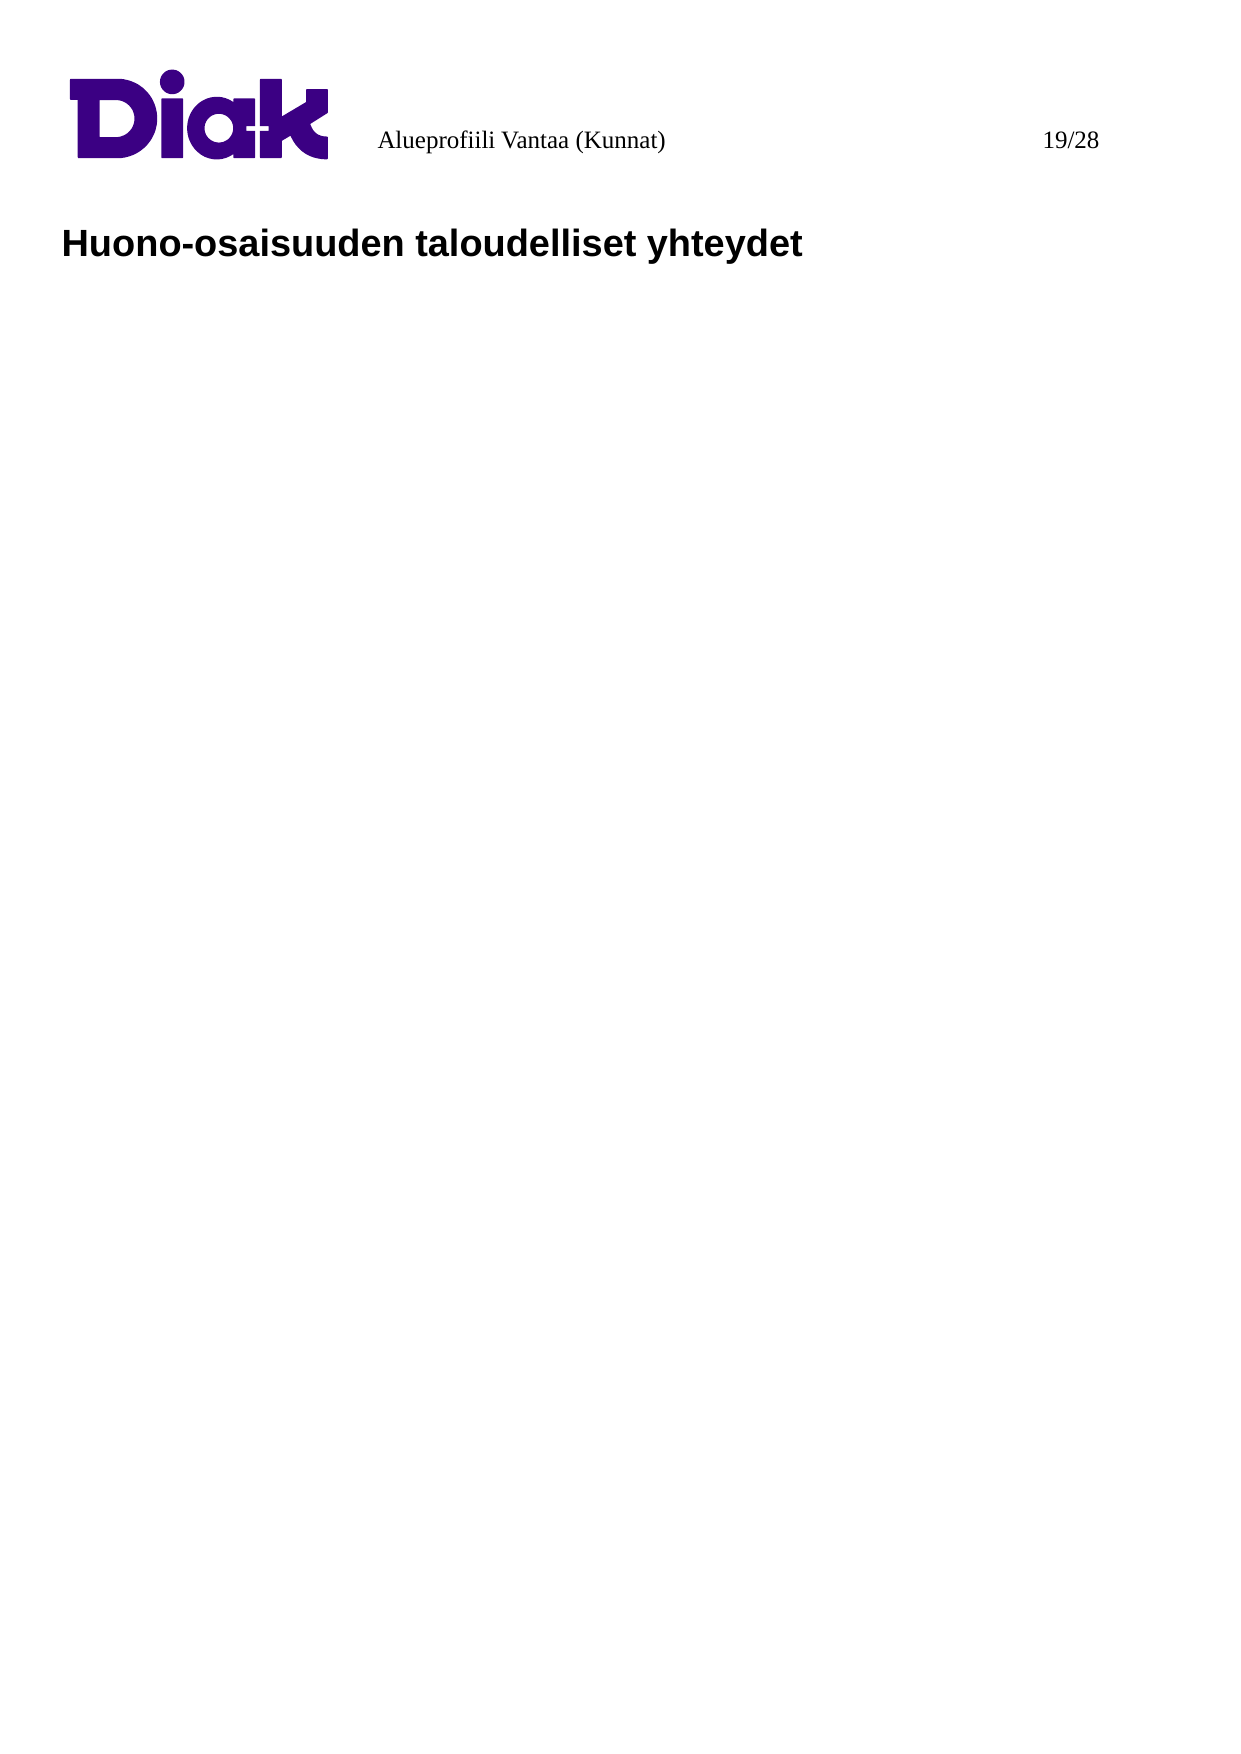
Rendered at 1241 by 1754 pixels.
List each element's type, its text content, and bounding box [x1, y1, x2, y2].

subtitle Huono-osaisuuden taloudelliset yhteydet [61, 221, 1179, 265]
